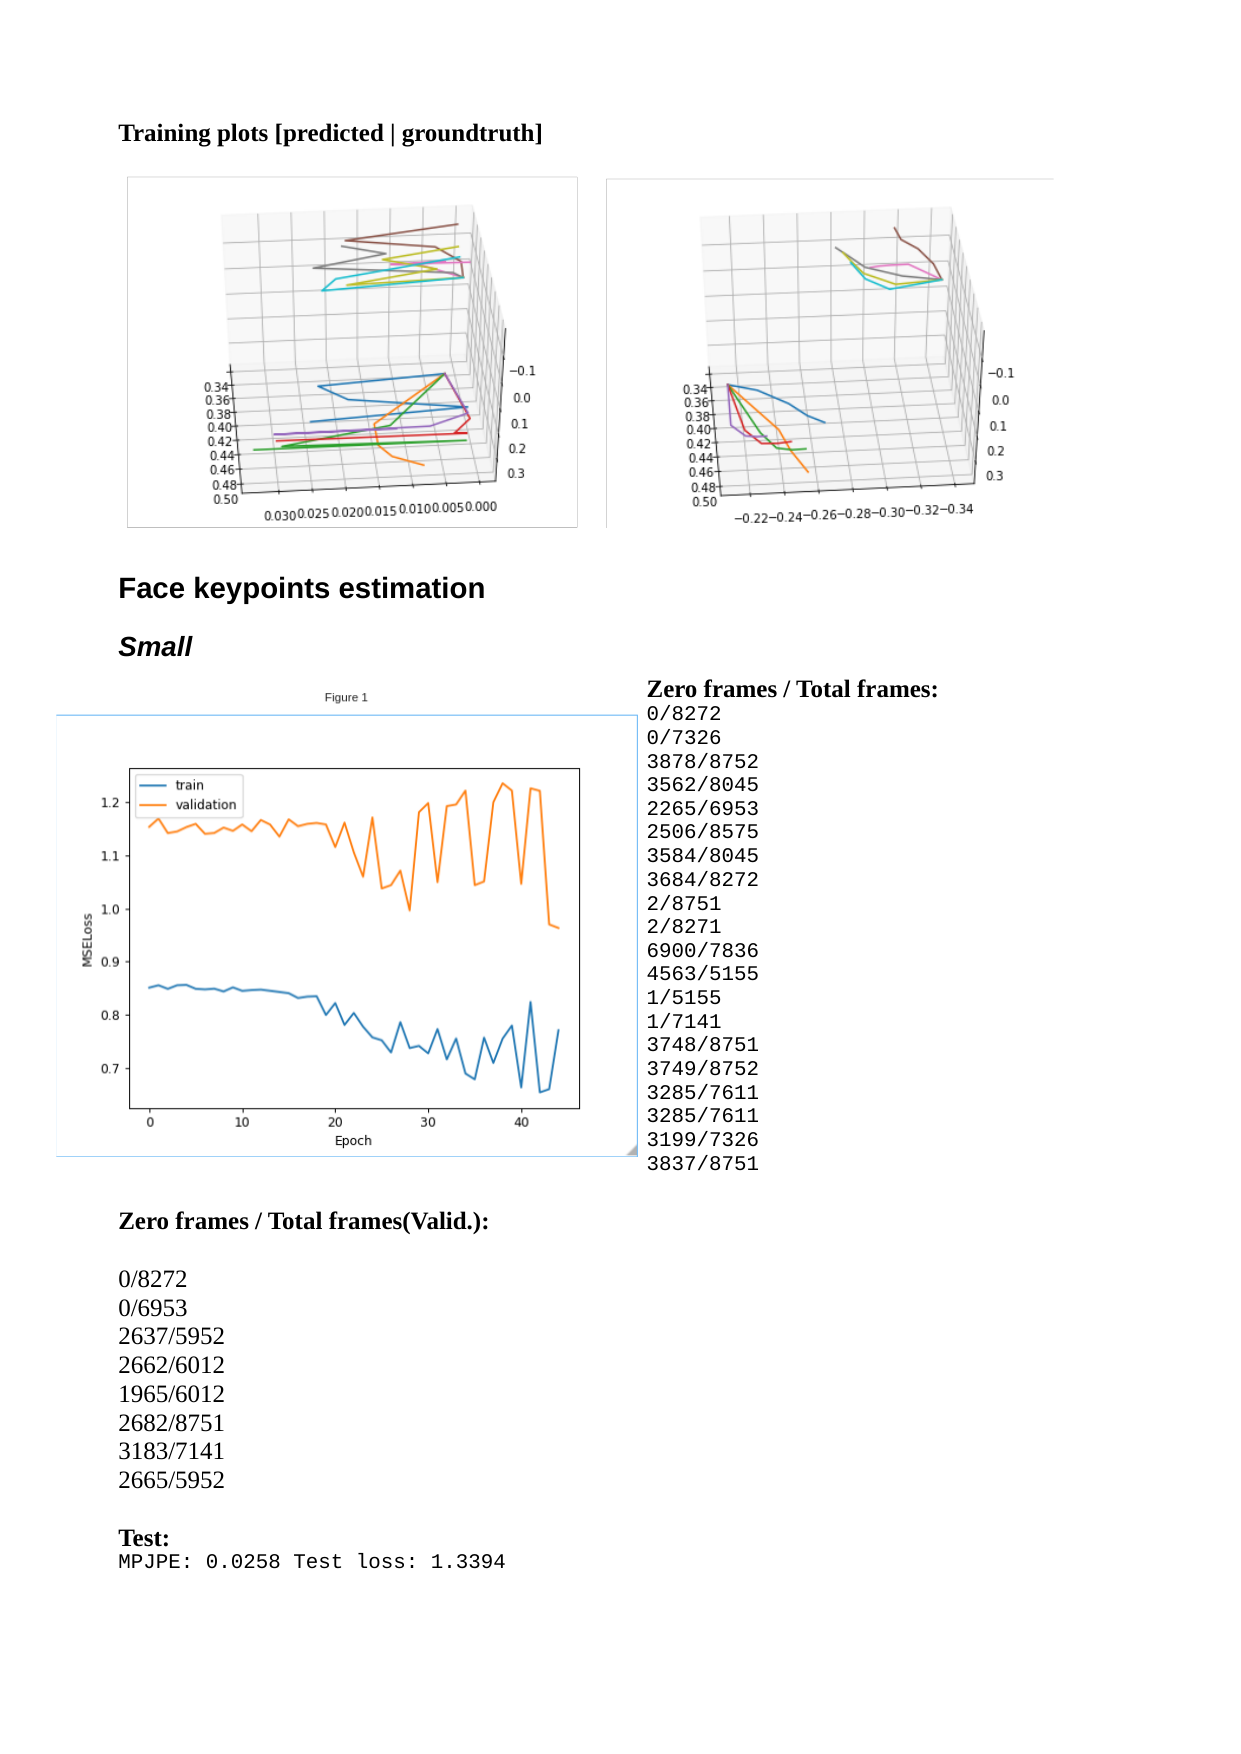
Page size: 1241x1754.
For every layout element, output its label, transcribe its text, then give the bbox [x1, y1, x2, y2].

picture [598, 172, 1054, 528]
text 3878/8752 [647, 751, 1122, 774]
text 3748/8751 [647, 1034, 1122, 1058]
picture [119, 170, 583, 529]
text 3285/7611 [647, 1082, 1122, 1105]
text Zero frames / Total frames(Valid.): [118, 1206, 1122, 1234]
text 1/7141 [647, 1011, 1122, 1034]
text 3837/8751 [118, 1153, 1122, 1176]
text 4563/5155 [647, 963, 1122, 987]
text 2637/5952 [118, 1321, 1122, 1350]
text 1965/6012 [118, 1379, 1122, 1408]
text 0/7326 [647, 727, 1122, 751]
text MPJPE: 0.0258 Test loss: 1.3394 [118, 1551, 1122, 1575]
text 2682/8751 [118, 1408, 1122, 1436]
text 3183/7141 [118, 1436, 1122, 1465]
text 6900/7836 [647, 940, 1122, 963]
text 2665/5952 [118, 1465, 1122, 1494]
text 3199/7326 [647, 1129, 1122, 1153]
text 3749/8752 [647, 1058, 1122, 1082]
text 3684/8272 [647, 869, 1122, 892]
text Zero frames / Total frames: [118, 674, 1122, 703]
subtitle Small [118, 630, 1122, 662]
text 2662/6012 [118, 1350, 1122, 1379]
text 2506/8575 [647, 822, 1122, 845]
text 0/8272 [118, 1264, 1122, 1293]
text 2/8271 [647, 916, 1122, 940]
text 2/8751 [647, 892, 1122, 916]
text 2265/6953 [647, 798, 1122, 822]
text 0/8272 [647, 703, 1122, 727]
picture [56, 687, 647, 1157]
text 3285/7611 [647, 1105, 1122, 1129]
text 3584/8045 [647, 845, 1122, 869]
text 3562/8045 [647, 774, 1122, 798]
text Test: [118, 1523, 1122, 1551]
text Training plots [predicted | groundtruth] [118, 118, 1122, 147]
subtitle Face keypoints estimation [118, 571, 1122, 605]
text 1/5155 [647, 987, 1122, 1011]
text 0/6953 [118, 1293, 1122, 1321]
